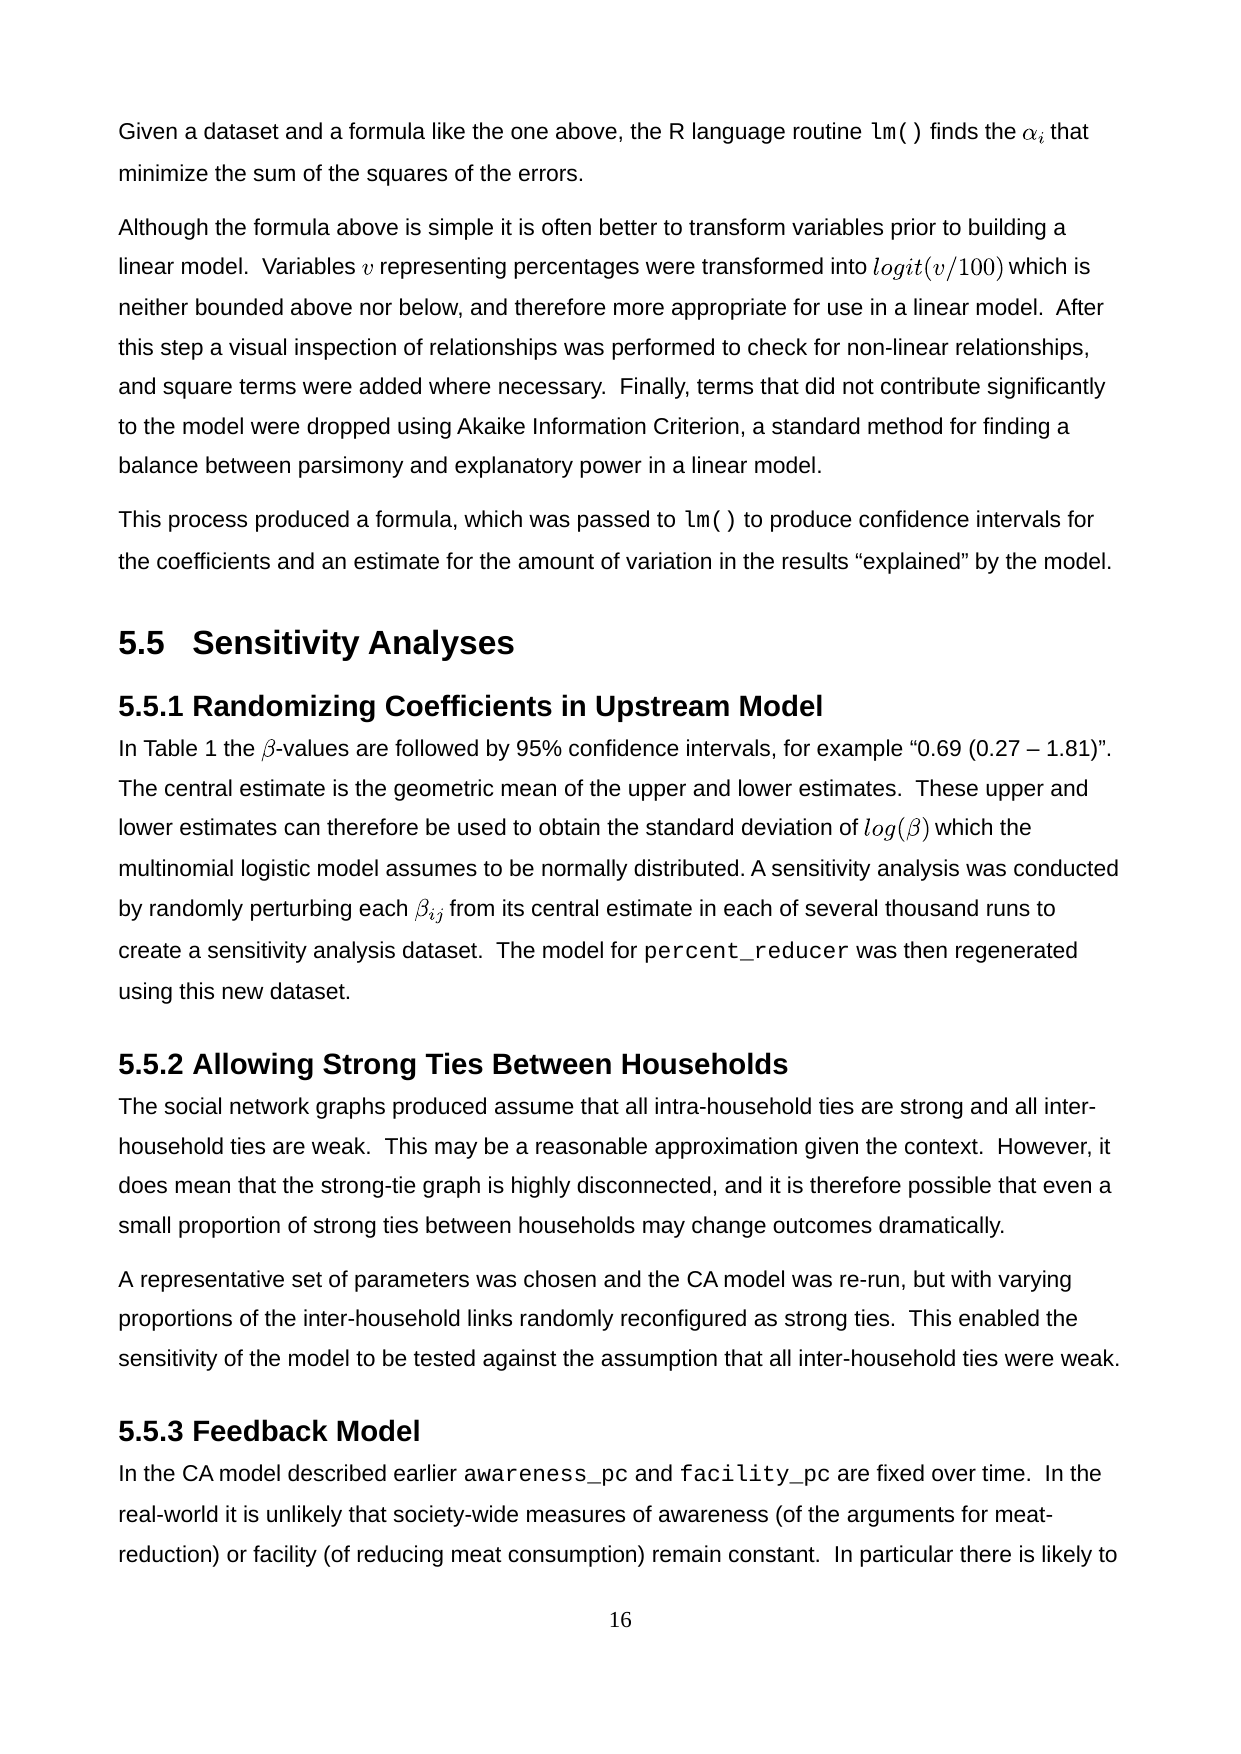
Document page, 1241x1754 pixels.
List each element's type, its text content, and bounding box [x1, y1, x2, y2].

text In the CA model described earlier awareness_pc and facility_pc are fixed over time. In the real-world it is unlikely that society-wide measures of awareness (of the arguments for meat-reduction) or facility (of reducing meat consumption) remain constant. In particular there is likely to [118, 1460, 1122, 1567]
text The social network graphs produced assume that all intra-household ties are strong and all inter-household ties are weak. This may be a reasonable approximation given the context. However, it does mean that the strong-tie graph is highly disconnected, and it is therefore possible that even a small proportion of strong ties between households may change outcomes dramatically. [118, 1093, 1122, 1238]
text A representative set of parameters was chosen and the CA model was re-run, but with varying proportions of the inter-household links randomly reconfigured as strong ties. This enabled the sensitivity of the model to be tested against the assumption that all inter-household ties were weak. [118, 1266, 1122, 1371]
text This process produced a formula, which was passed to lm() to produce confidence intervals for the coefficients and an estimate for the amount of variation in the results “explained” by the model. [118, 506, 1122, 574]
text Although the formula above is simple it is often better to transform variables prior to building a linear model. Variables representing percentages were transformed into which is neither bounded above nor below, and therefore more appropriate for use in a linear model. After this step a visual inspection of relationships was performed to check for non-linear relationships, and square terms were added where necessary. Finally, terms that did not contribute significantly to the model were dropped using Akaike Information Criterion, a standard method for finding a balance between parsimony and explanatory power in a linear model. [118, 214, 1122, 478]
subtitle Randomizing Coefficients in Upstream Model [118, 689, 1122, 722]
subtitle Feedback Model [118, 1414, 1122, 1447]
subtitle Allowing Strong Ties Between Households [118, 1047, 1122, 1081]
text Given a dataset and a formula like the one above, the R language routine lm() finds the that minimize the sum of the squares of the errors. [118, 118, 1122, 186]
text In Table 1 the -values are followed by 95% confidence intervals, for example “0.69 (0.27 – 1.81)”. The central estimate is the geometric mean of the upper and lower estimates. These upper and lower estimates can therefore be used to obtain the standard deviation of which the multinomial logistic model assumes to be normally distributed. A sensitivity analysis was conducted by randomly perturbing each from its central estimate in each of several thousand runs to create a sensitivity analysis dataset. The model for percent_reducer was then regenerated using this new dataset. [118, 735, 1122, 1004]
subtitle Sensitivity Analyses [118, 623, 1122, 662]
